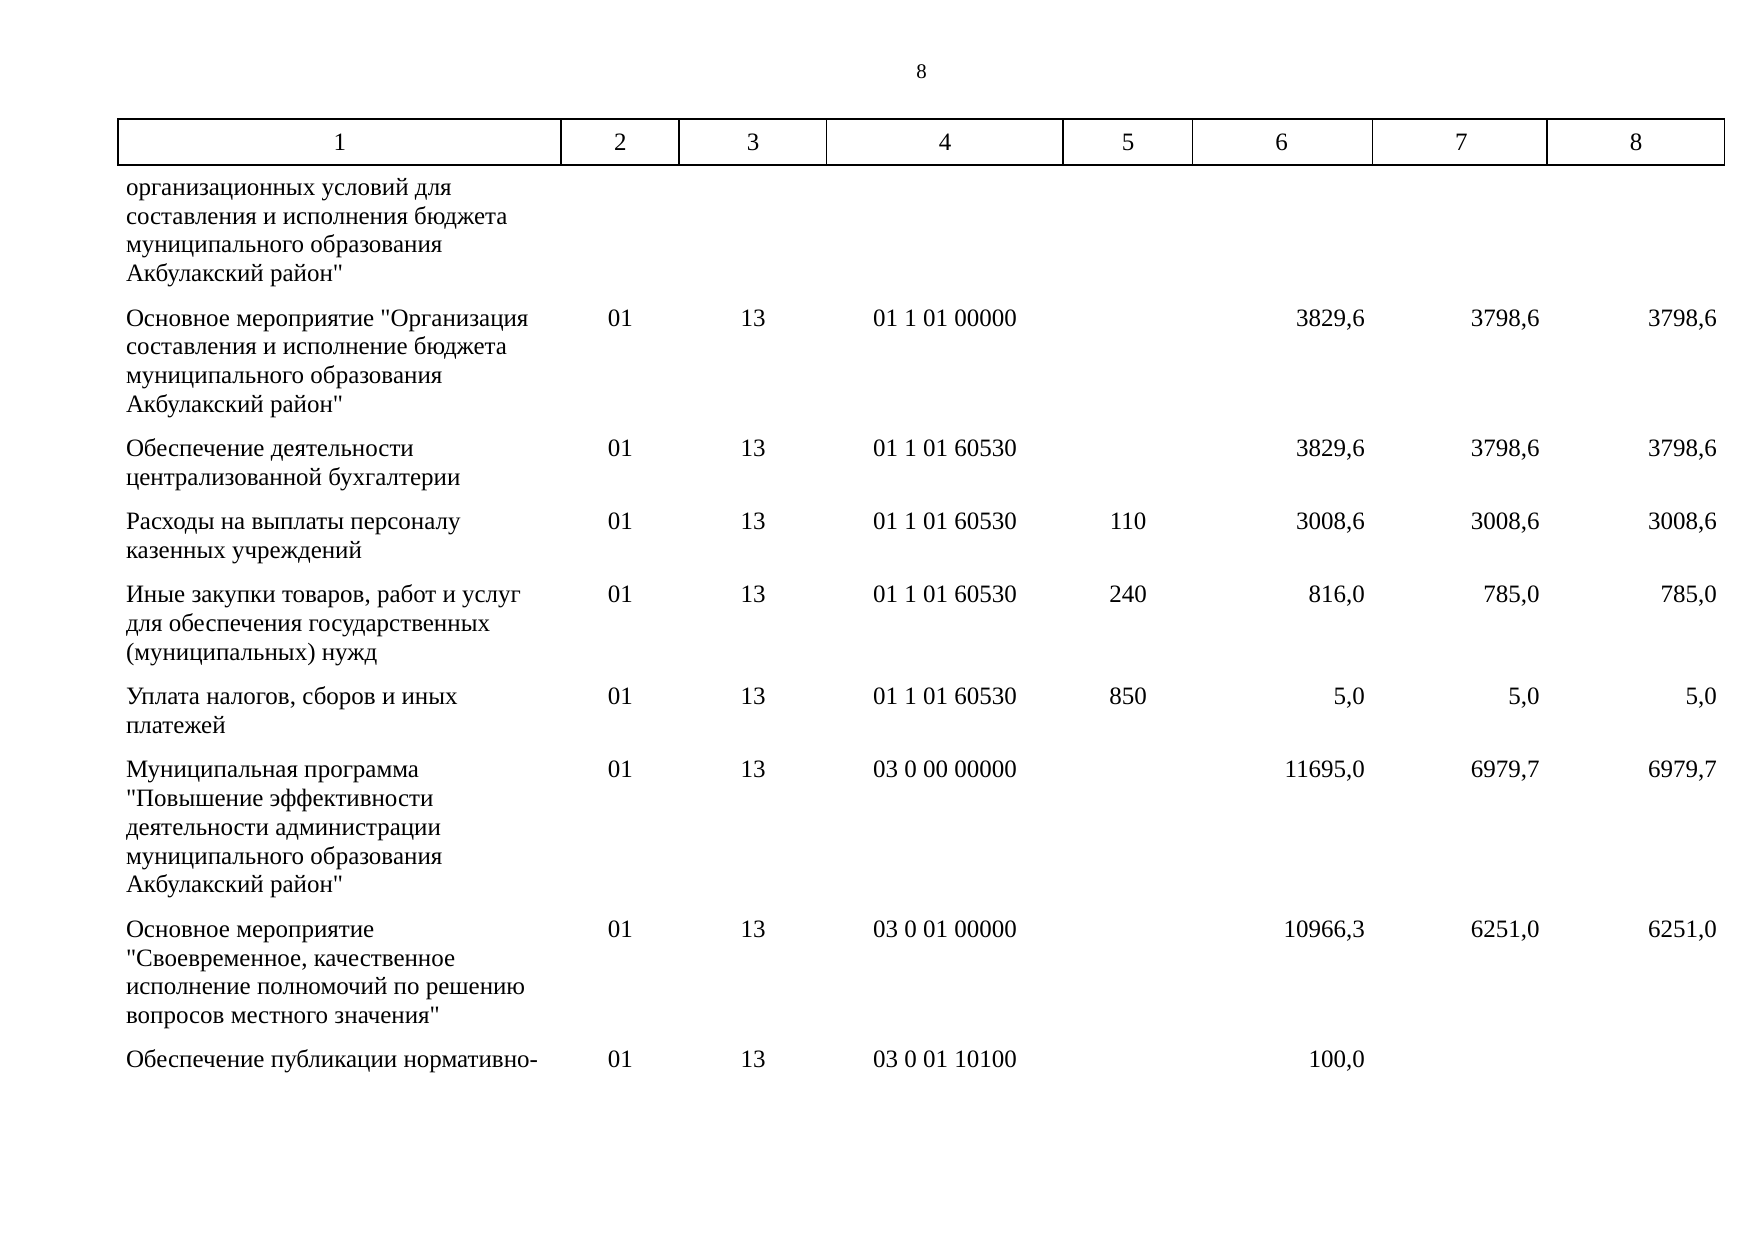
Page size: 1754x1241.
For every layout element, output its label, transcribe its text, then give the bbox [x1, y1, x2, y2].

table_cell Муниципальная программа "Повышение эффективности деятельности администрации муниципального образования Акбулакский район" [118, 747, 561, 906]
table_header 4 [835, 128, 1055, 156]
table_cell 3798,6 [1372, 425, 1547, 498]
table_cell 13 [679, 747, 827, 906]
table_cell 6251,0 [1547, 906, 1724, 1037]
table_cell Уплата налогов, сборов и иных платежей [118, 674, 561, 747]
table_cell Обеспечение публикации нормативно- [118, 1037, 561, 1081]
table_cell 01 1 01 00000 [827, 295, 1063, 425]
table_cell Иные закупки товаров, работ и услуг для обеспечения государственных (муниципальных) нужд [118, 572, 561, 673]
table_cell 01 [561, 295, 679, 425]
table_header 6 [1201, 128, 1362, 156]
table_cell Обеспечение деятельности централизованной бухгалтерии [118, 425, 561, 498]
table_header [1548, 120, 1724, 164]
table_cell 01 1 01 60530 [827, 425, 1063, 498]
table_cell 13 [679, 906, 827, 1037]
table_header [119, 120, 560, 164]
table_header [562, 120, 678, 164]
table_cell 3798,6 [1547, 425, 1724, 498]
table_cell [1063, 906, 1193, 1037]
table_cell [1372, 166, 1547, 295]
table_cell 13 [679, 1037, 827, 1081]
table_cell [1063, 295, 1193, 425]
table_cell [1547, 166, 1724, 295]
table_cell [1372, 1037, 1547, 1081]
table_header [1193, 120, 1372, 164]
table_cell [827, 166, 1063, 295]
table_cell 6979,7 [1547, 747, 1724, 906]
table_cell 3008,6 [1372, 499, 1547, 572]
table_cell 816,0 [1193, 572, 1372, 673]
table_cell 01 1 01 60530 [827, 572, 1063, 673]
table_cell 11695,0 [1193, 747, 1372, 906]
table_cell 100,0 [1193, 1037, 1372, 1081]
table_cell 6979,7 [1372, 747, 1547, 906]
table_cell 850 [1063, 674, 1193, 747]
table_header 7 [1380, 128, 1542, 156]
table_header 8 [1555, 128, 1716, 156]
table_cell [1063, 1037, 1193, 1081]
table_cell 03 0 00 00000 [827, 747, 1063, 906]
table_header [1373, 120, 1546, 164]
table_cell 01 [561, 425, 679, 498]
table_cell организационных условий для составления и исполнения бюджета муниципального образования Акбулакский район" [118, 166, 561, 295]
table_cell 10966,3 [1193, 906, 1372, 1037]
table_cell 13 [679, 674, 827, 747]
table_cell [1063, 747, 1193, 906]
table_cell 01 [561, 747, 679, 906]
table_header 2 [569, 128, 671, 156]
table_cell [561, 166, 679, 295]
table_cell Основное мероприятие "Своевременное, качественное исполнение полномочий по решению вопросов местного значения" [118, 906, 561, 1037]
table_cell 5,0 [1193, 674, 1372, 747]
table_cell 5,0 [1547, 674, 1724, 747]
table_cell 3798,6 [1372, 295, 1547, 425]
table_cell 13 [679, 572, 827, 673]
table_header 3 [687, 128, 819, 156]
table_cell 13 [679, 295, 827, 425]
table_header [827, 120, 1062, 164]
table_cell 3829,6 [1193, 295, 1372, 425]
table_header 1 [126, 128, 553, 156]
table_cell 01 [561, 499, 679, 572]
table_cell [1063, 166, 1193, 295]
table_header [680, 120, 826, 164]
table_cell 785,0 [1372, 572, 1547, 673]
table_cell 01 [561, 572, 679, 673]
table_cell 03 0 01 00000 [827, 906, 1063, 1037]
table_cell [1063, 425, 1193, 498]
table_header [1064, 120, 1192, 164]
table_cell 785,0 [1547, 572, 1724, 673]
table_cell 13 [679, 425, 827, 498]
table_cell 240 [1063, 572, 1193, 673]
table_cell 3798,6 [1547, 295, 1724, 425]
table_cell 01 1 01 60530 [827, 674, 1063, 747]
table_header 5 [1071, 128, 1185, 156]
table_cell 110 [1063, 499, 1193, 572]
table_cell 3008,6 [1547, 499, 1724, 572]
table_cell Основное мероприятие "Организация составления и исполнение бюджета муниципального образования Акбулакский район" [118, 295, 561, 425]
table_cell 01 1 01 60530 [827, 499, 1063, 572]
table_cell Расходы на выплаты персоналу казенных учреждений [118, 499, 561, 572]
table_cell 13 [679, 499, 827, 572]
table_cell 6251,0 [1372, 906, 1547, 1037]
table_cell [1547, 1037, 1724, 1081]
table_cell [1193, 166, 1372, 295]
table_cell [679, 166, 827, 295]
table_cell 03 0 01 10100 [827, 1037, 1063, 1081]
table_cell 3008,6 [1193, 499, 1372, 572]
table_cell 3829,6 [1193, 425, 1372, 498]
table_cell 01 [561, 1037, 679, 1081]
table_cell 01 [561, 674, 679, 747]
table_cell 5,0 [1372, 674, 1547, 747]
table_cell 01 [561, 906, 679, 1037]
